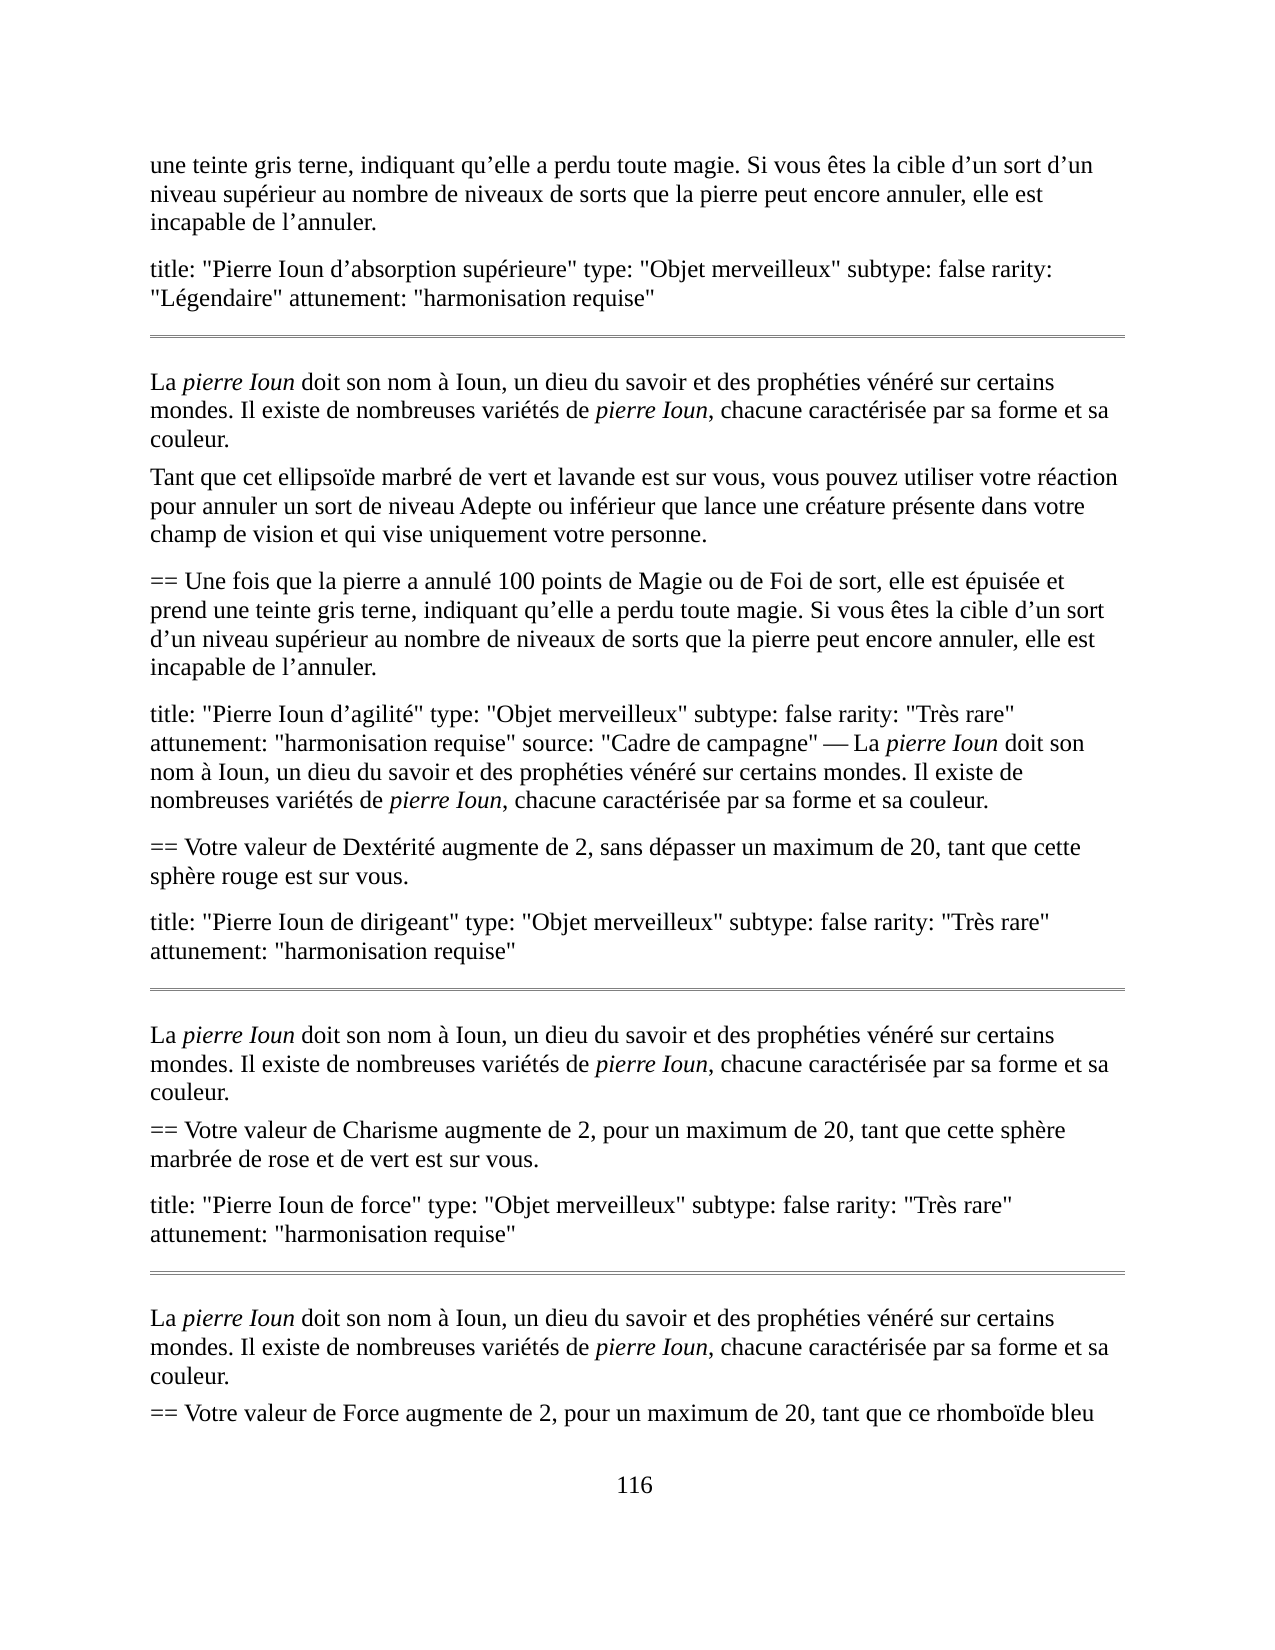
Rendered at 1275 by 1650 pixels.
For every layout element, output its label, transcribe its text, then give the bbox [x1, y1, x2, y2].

text == Votre valeur de Force augmente de 2, pour un maximum de 20, tant que ce rhomboïde bleu [150, 1398, 1125, 1427]
text Tant que cet ellipsoïde marbré de vert et lavande est sur vous, vous pouvez utiliser votre réaction pour annuler un sort de niveau Adepte ou inférieur que lance une créature présente dans votre champ de vision et qui vise uniquement votre personne. [150, 462, 1125, 548]
text title: "Pierre Ioun de force" type: "Objet merveilleux" subtype: false rarity: "Très rare" attunement: "harmonisation requise" [150, 1191, 1125, 1248]
text title: "Pierre Ioun d’agilité" type: "Objet merveilleux" subtype: false rarity: "Très rare" attunement: "harmonisation requise" source: "Cadre de campagne" — La pierre Ioun doit son nom à Ioun, un dieu du savoir et des prophéties vénéré sur certains mondes. Il existe de nombreuses variétés de pierre Ioun, chacune caractérisée par sa forme et sa couleur. [150, 699, 1125, 814]
text une teinte gris terne, indiquant qu’elle a perdu toute magie. Si vous êtes la cible d’un sort d’un niveau supérieur au nombre de niveaux de sorts que la pierre peut encore annuler, elle est incapable de l’annuler. [150, 150, 1125, 236]
text == Votre valeur de Charisme augmente de 2, pour un maximum de 20, tant que cette sphère marbrée de rose et de vert est sur vous. [150, 1115, 1125, 1173]
text La pierre Ioun doit son nom à Ioun, un dieu du savoir et des prophéties vénéré sur certains mondes. Il existe de nombreuses variétés de pierre Ioun, chacune caractérisée par sa forme et sa couleur. [150, 1303, 1125, 1389]
text title: "Pierre Ioun de dirigeant" type: "Objet merveilleux" subtype: false rarity: "Très rare" attunement: "harmonisation requise" [150, 907, 1125, 965]
text == Votre valeur de Dextérité augmente de 2, sans dépasser un maximum de 20, tant que cette sphère rouge est sur vous. [150, 832, 1125, 889]
text == Une fois que la pierre a annulé 100 points de Magie ou de Foi de sort, elle est épuisée et prend une teinte gris terne, indiquant qu’elle a perdu toute magie. Si vous êtes la cible d’un sort d’un niveau supérieur au nombre de niveaux de sorts que la pierre peut encore annuler, elle est incapable de l’annuler. [150, 566, 1125, 681]
text La pierre Ioun doit son nom à Ioun, un dieu du savoir et des prophéties vénéré sur certains mondes. Il existe de nombreuses variétés de pierre Ioun, chacune caractérisée par sa forme et sa couleur. [150, 1020, 1125, 1106]
text La pierre Ioun doit son nom à Ioun, un dieu du savoir et des prophéties vénéré sur certains mondes. Il existe de nombreuses variétés de pierre Ioun, chacune caractérisée par sa forme et sa couleur. [150, 367, 1125, 453]
text title: "Pierre Ioun d’absorption supérieure" type: "Objet merveilleux" subtype: false rarity: "Légendaire" attunement: "harmonisation requise" [150, 254, 1125, 312]
